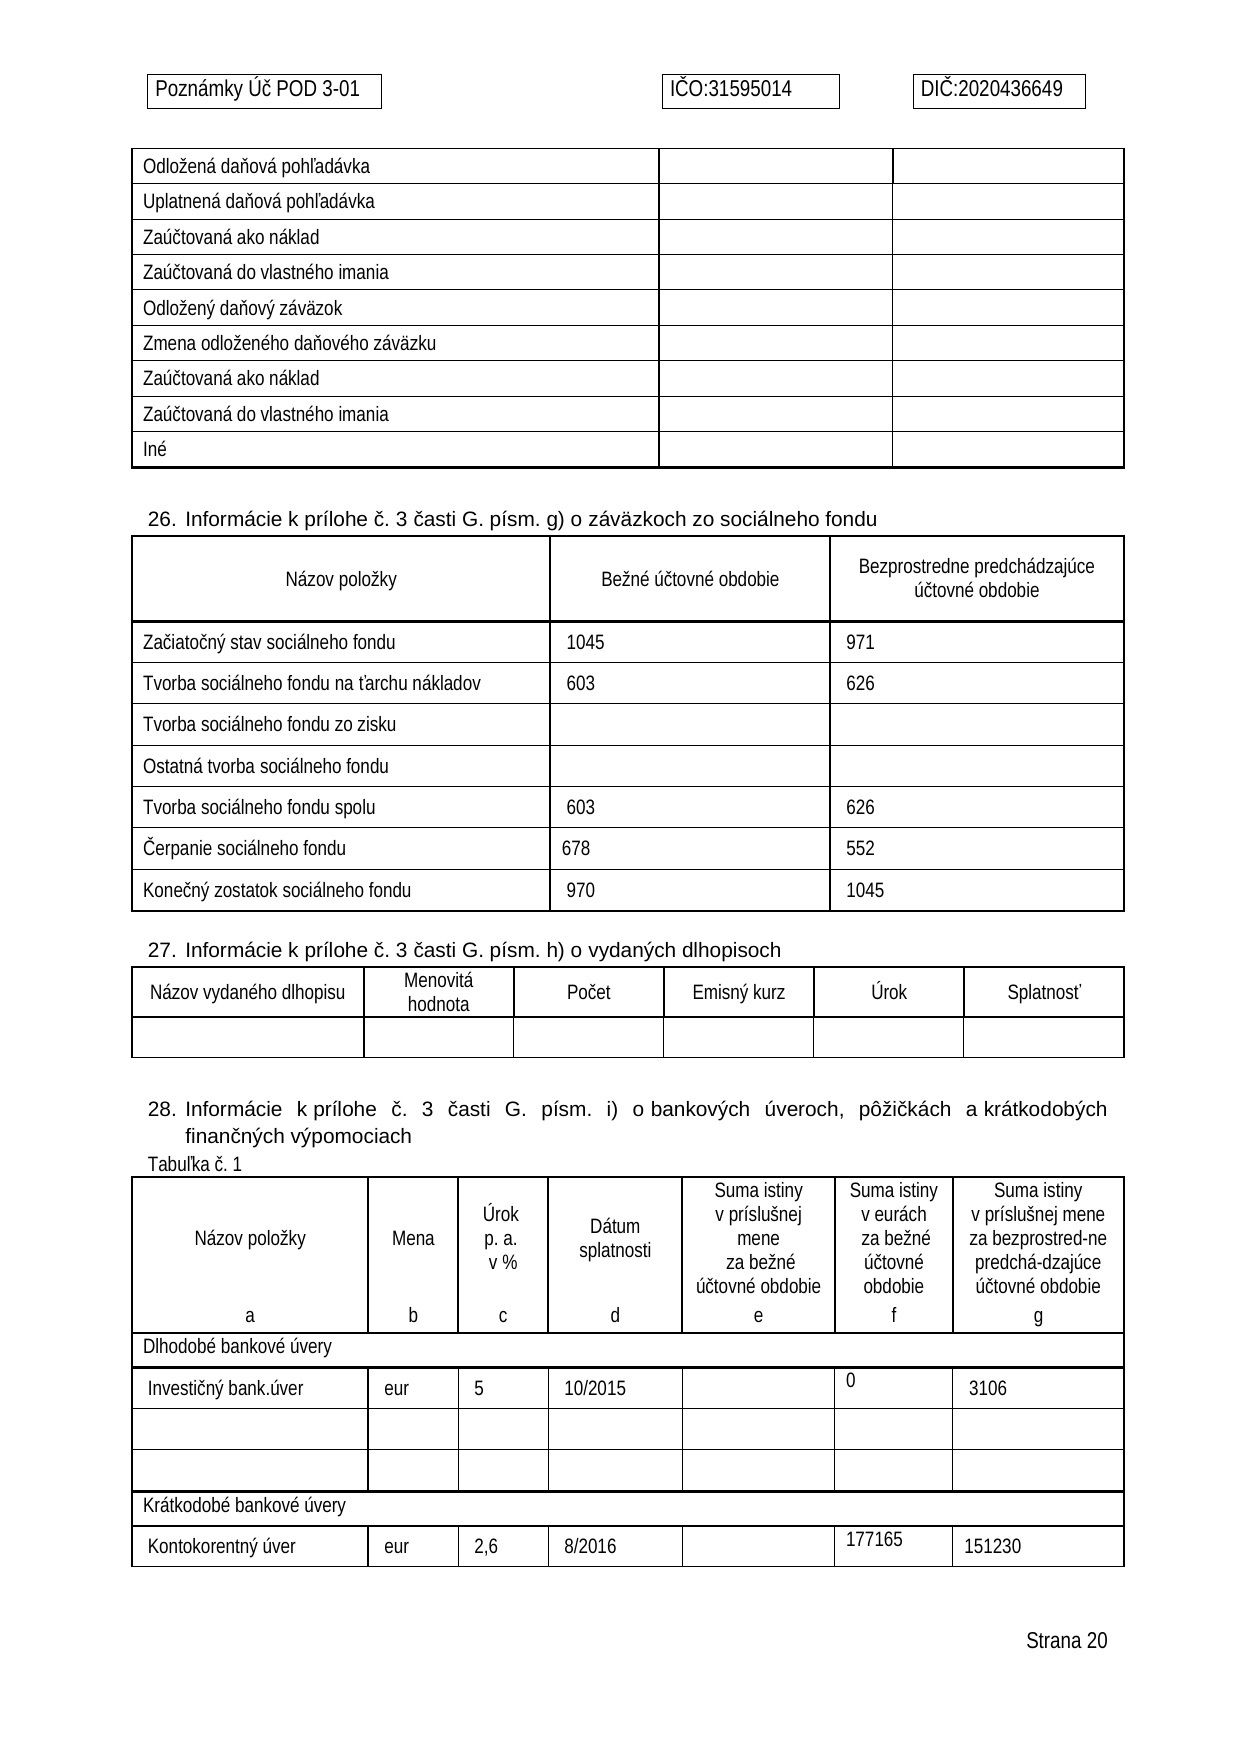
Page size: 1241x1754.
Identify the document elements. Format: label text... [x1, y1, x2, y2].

table_cell 151230 [953, 1527, 1123, 1566]
table_cell 970 [551, 870, 829, 910]
title Informácie k prílohe č. 3 časti G. písm. i) o bankových úveroch, pôžičkách a krátkodobých finančných výpomociach [148, 1097, 1107, 1148]
table_cell [893, 432, 1123, 466]
table_cell 1045 [551, 623, 829, 662]
table_cell 603 [551, 787, 829, 827]
table_cell [369, 1409, 458, 1449]
table_cell 603 [551, 663, 829, 703]
table_cell 971 [831, 623, 1123, 662]
table_cell [133, 1450, 367, 1490]
table_header Názov položky [133, 1178, 367, 1298]
table_header Úrok [815, 968, 963, 1016]
table_cell 678 [551, 828, 829, 868]
table_cell 552 [831, 828, 1123, 868]
table_header Bežné účtovné obdobie [551, 537, 829, 620]
table_cell 626 [831, 663, 1123, 703]
table_cell [660, 397, 892, 431]
table_header Dátum splatnosti [549, 1178, 681, 1298]
table_cell [459, 1450, 548, 1490]
table_cell [660, 432, 892, 466]
table_cell Zmena odloženého daňového záväzku [133, 326, 658, 360]
table_cell [953, 1409, 1123, 1449]
table_cell f [836, 1298, 952, 1332]
table_cell [683, 1527, 834, 1566]
table_cell [893, 290, 1123, 325]
table_cell [660, 184, 892, 218]
table_cell [369, 1450, 458, 1490]
table_header Úrok p. a. v % [459, 1178, 547, 1298]
table_cell [660, 290, 892, 325]
table_cell 1045 [831, 870, 1123, 910]
table_cell [549, 1409, 682, 1449]
table_header Názov položky [133, 537, 549, 620]
table_cell Uplatnená daňová pohľadávka [133, 184, 658, 218]
table_cell [835, 1409, 952, 1449]
table_header Menovitá hodnota [365, 968, 513, 1016]
table_header Suma istiny v príslušnej mene za bežné účtovné obdobie [683, 1178, 834, 1298]
table_cell [514, 1018, 663, 1057]
table_cell 626 [831, 787, 1123, 827]
table_header Suma istiny v eurách za bežné účtovné obdobie [836, 1178, 952, 1298]
table_cell [459, 1409, 548, 1449]
table_cell Konečný zostatok sociálneho fondu [133, 870, 549, 910]
table_header Suma istiny v príslušnej mene za bezprostred-ne predchá-dzajúce účtovné obdobie [954, 1178, 1123, 1298]
table_cell [683, 1409, 834, 1449]
table_header Názov vydaného dlhopisu [133, 968, 363, 1016]
table_cell Investičný bank.úver [133, 1369, 367, 1408]
table_cell Tvorba sociálneho fondu zo zisku [133, 704, 549, 744]
table_cell Krátkodobé bankové úvery [133, 1493, 1123, 1525]
table_cell [893, 326, 1123, 360]
table_header Splatnosť [965, 968, 1123, 1016]
table_header Emisný kurz [665, 968, 813, 1016]
table_cell 8/2016 [549, 1527, 682, 1566]
table_cell Čerpanie sociálneho fondu [133, 828, 549, 868]
table_cell [133, 1409, 367, 1449]
table_cell [660, 255, 892, 289]
table_cell [683, 1450, 834, 1490]
table_cell [660, 149, 892, 183]
table_cell [133, 1018, 363, 1057]
table_cell Začiatočný stav sociálneho fondu [133, 623, 549, 662]
table_cell d [549, 1298, 681, 1332]
table_cell Zaúčtovaná do vlastného imania [133, 255, 658, 289]
table_cell [893, 361, 1123, 396]
table_cell eur [369, 1369, 458, 1408]
table_cell Tvorba sociálneho fondu spolu [133, 787, 549, 827]
table_cell Iné [133, 432, 658, 466]
table_cell Odložený daňový záväzok [133, 290, 658, 325]
table_cell [660, 326, 892, 360]
table_cell [835, 1450, 952, 1490]
table_cell 3106 [953, 1369, 1123, 1408]
table_cell [664, 1018, 813, 1057]
table_cell Zaúčtovaná ako náklad [133, 361, 658, 396]
table_cell [660, 220, 892, 254]
table_cell 0 [835, 1369, 952, 1408]
table_cell [893, 255, 1123, 289]
table_cell Kontokorentný úver [133, 1527, 367, 1566]
table_cell eur [369, 1527, 458, 1566]
table_header Počet [515, 968, 663, 1016]
table_cell Ostatná tvorba sociálneho fondu [133, 746, 549, 786]
table_cell [831, 704, 1123, 744]
table_cell [551, 746, 829, 786]
table_cell [893, 184, 1123, 218]
table_cell [365, 1018, 513, 1057]
table_header Bezprostredne predchádzajúce účtovné obdobie [831, 537, 1123, 620]
table_cell Dlhodobé bankové úvery [133, 1334, 1123, 1366]
text Tabuľka č. 1 [148, 1152, 1107, 1176]
table_cell Zaúčtovaná do vlastného imania [133, 397, 658, 431]
table_cell [953, 1450, 1123, 1490]
table_cell a [133, 1298, 367, 1332]
table_cell g [954, 1298, 1123, 1332]
table_header Mena [369, 1178, 457, 1298]
table_cell c [459, 1298, 547, 1332]
table_cell [964, 1018, 1123, 1057]
table_cell [814, 1018, 963, 1057]
table_cell Zaúčtovaná ako náklad [133, 220, 658, 254]
table_cell b [369, 1298, 457, 1332]
title Informácie k prílohe č. 3 časti G. písm. h) o vydaných dlhopisoch [148, 938, 1107, 962]
table_cell 177165 [835, 1527, 952, 1566]
table_cell 2,6 [459, 1527, 548, 1566]
table_cell Tvorba sociálneho fondu na ťarchu nákladov [133, 663, 549, 703]
table_cell 5 [459, 1369, 548, 1408]
table_cell [660, 361, 892, 396]
table_cell [893, 397, 1123, 431]
title Informácie k prílohe č. 3 časti G. písm. g) o záväzkoch zo sociálneho fondu [148, 507, 1107, 531]
table_cell Odložená daňová pohľadávka [133, 149, 658, 183]
table_cell 10/2015 [549, 1369, 682, 1408]
table_cell e [683, 1298, 834, 1332]
table_cell [549, 1450, 682, 1490]
table_cell [551, 704, 829, 744]
table_cell [831, 746, 1123, 786]
table_cell [894, 149, 1123, 183]
table_cell [893, 220, 1123, 254]
table_cell [683, 1369, 834, 1408]
